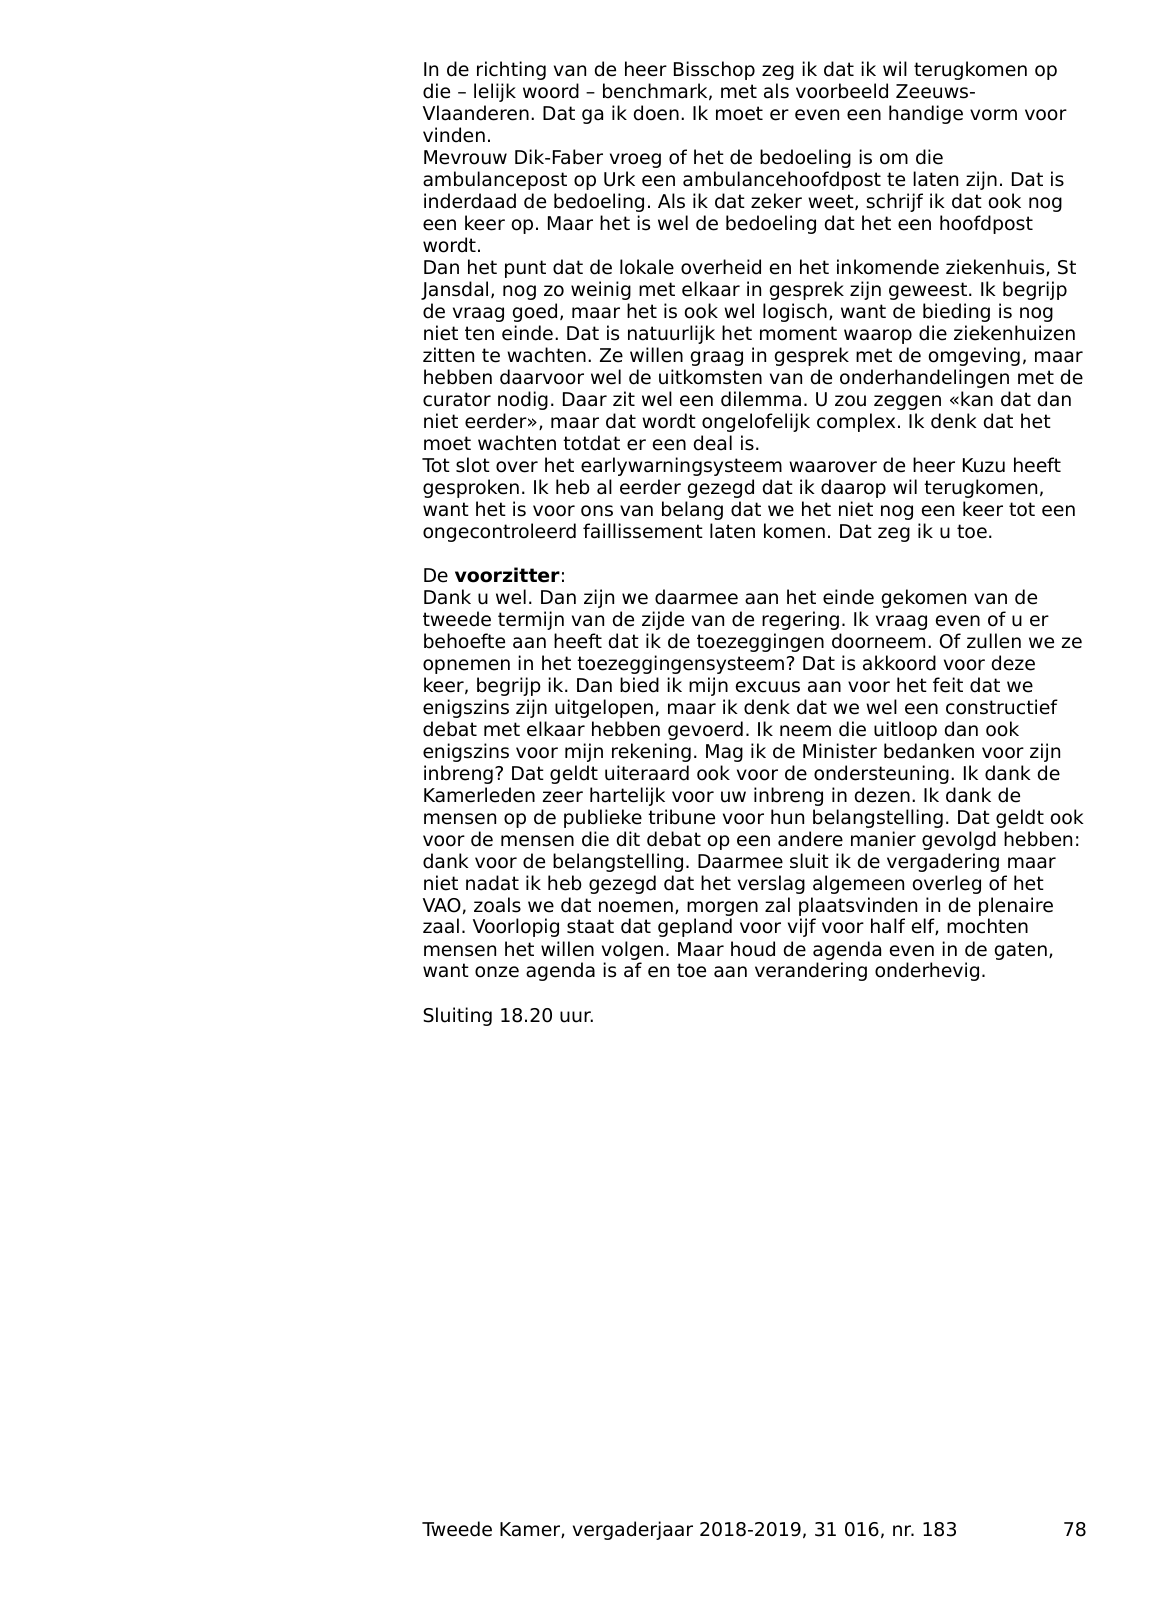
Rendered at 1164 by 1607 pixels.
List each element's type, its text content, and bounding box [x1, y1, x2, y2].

text Dan het punt dat de lokale overheid en het inkomende ziekenhuis, St Jansdal, nog zo weinig met elkaar in gesprek zijn geweest. Ik begrijp de vraag goed, maar het is ook wel logisch, want de bieding is nog niet ten einde. Dat is natuurlijk het moment waarop die ziekenhuizen zitten te wachten. Ze willen graag in gesprek met de omgeving, maar hebben daarvoor wel de uitkomsten van de onderhandelingen met de curator nodig. Daar zit wel een dilemma. U zou zeggen «kan dat dan niet eerder», maar dat wordt ongelofelijk complex. Ik denk dat het moet wachten totdat er een deal is. [422, 257, 1087, 455]
text Sluiting 18.20 uur. [422, 1004, 1087, 1027]
text De voorzitter: [422, 565, 1087, 587]
text Mevrouw Dik-Faber vroeg of het de bedoeling is om die ambulancepost op Urk een ambulancehoofdpost te laten zijn. Dat is inderdaad de bedoeling. Als ik dat zeker weet, schrijf ik dat ook nog een keer op. Maar het is wel de bedoeling dat het een hoofdpost wordt. [422, 147, 1087, 257]
text In de richting van de heer Bisschop zeg ik dat ik wil terugkomen op die – lelijk woord – benchmark, met als voorbeeld Zeeuws-Vlaanderen. Dat ga ik doen. Ik moet er even een handige vorm voor vinden. [422, 59, 1087, 147]
text Tot slot over het earlywarningsysteem waarover de heer Kuzu heeft gesproken. Ik heb al eerder gezegd dat ik daarop wil terugkomen, want het is voor ons van belang dat we het niet nog een keer tot een ongecontroleerd faillissement laten komen. Dat zeg ik u toe. [422, 455, 1087, 543]
text Dank u wel. Dan zijn we daarmee aan het einde gekomen van de tweede termijn van de zijde van de regering. Ik vraag even of u er behoefte aan heeft dat ik de toezeggingen doorneem. Of zullen we ze opnemen in het toezeggingensysteem? Dat is akkoord voor deze keer, begrijp ik. Dan bied ik mijn excuus aan voor het feit dat we enigszins zijn uitgelopen, maar ik denk dat we wel een constructief debat met elkaar hebben gevoerd. Ik neem die uitloop dan ook enigszins voor mijn rekening. Mag ik de Minister bedanken voor zijn inbreng? Dat geldt uiteraard ook voor de ondersteuning. Ik dank de Kamerleden zeer hartelijk voor uw inbreng in dezen. Ik dank de mensen op de publieke tribune voor hun belangstelling. Dat geldt ook voor de mensen die dit debat op een andere manier gevolgd hebben: dank voor de belangstelling. Daarmee sluit ik de vergadering maar niet nadat ik heb gezegd dat het verslag algemeen overleg of het VAO, zoals we dat noemen, morgen zal plaatsvinden in de plenaire zaal. Voorlopig staat dat gepland voor vijf voor half elf, mochten mensen het willen volgen. Maar houd de agenda even in de gaten, want onze agenda is af en toe aan verandering onderhevig. [422, 587, 1087, 982]
